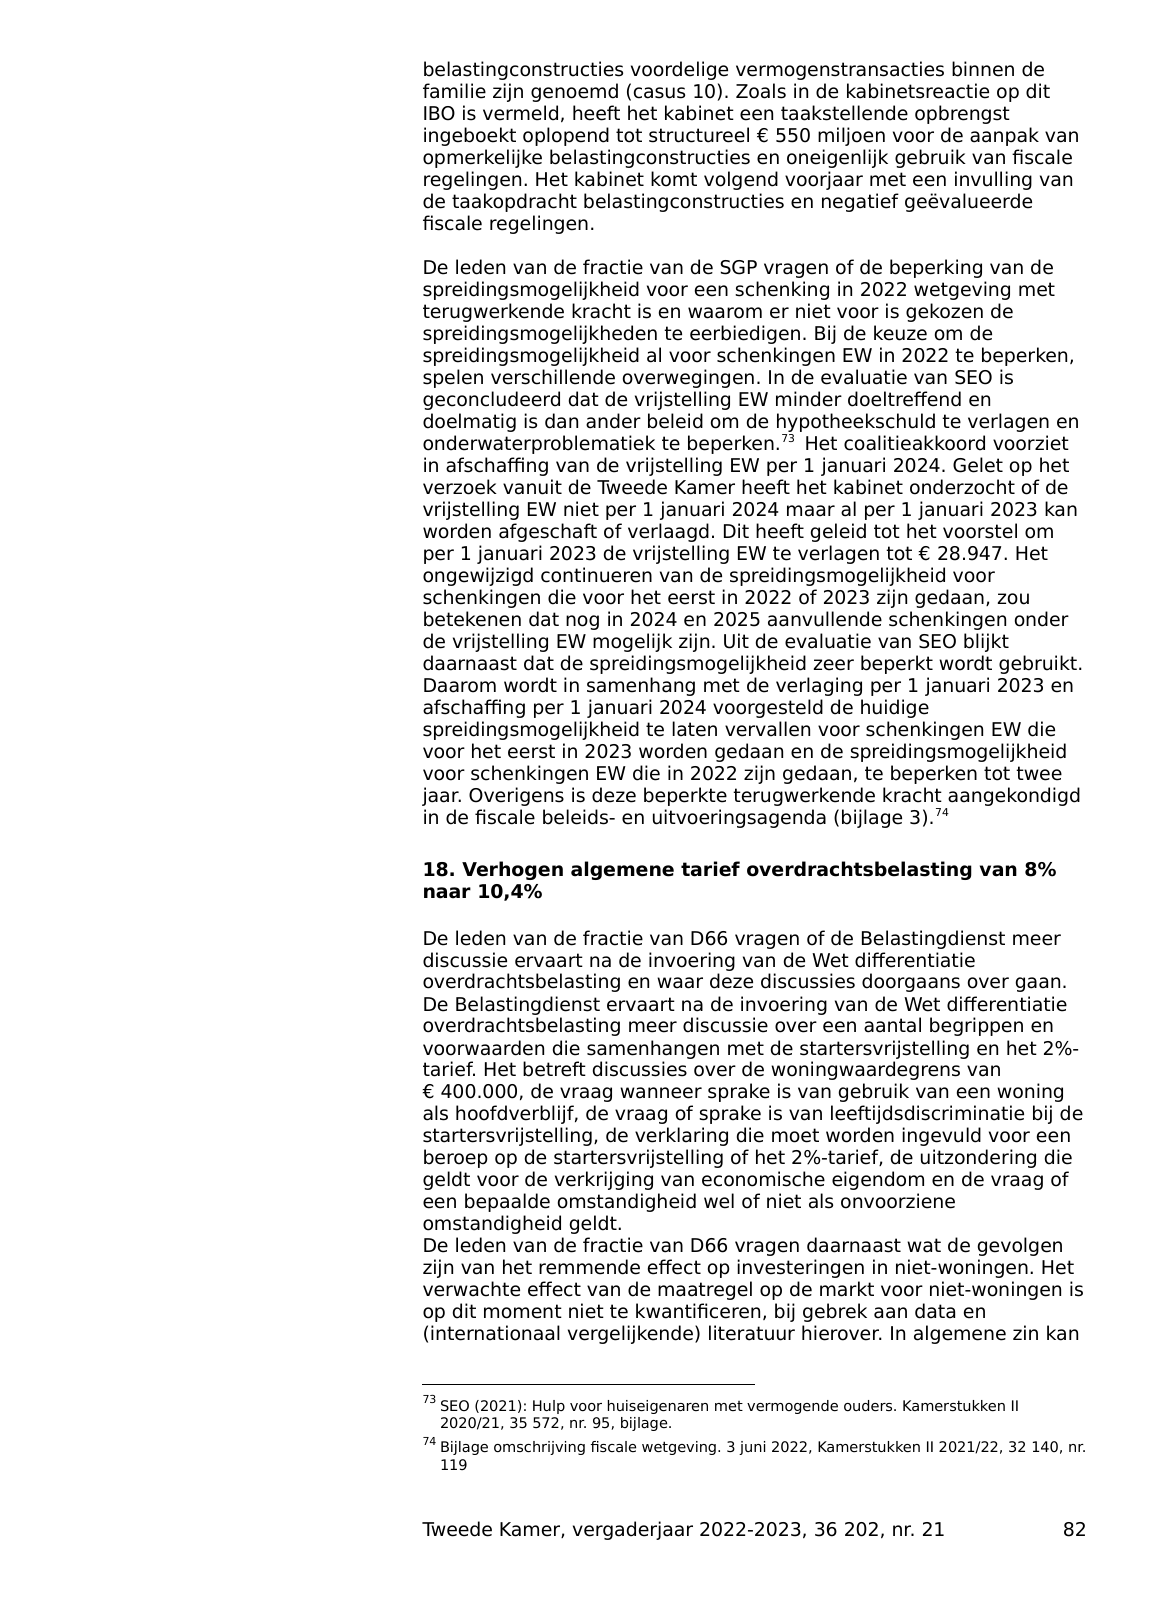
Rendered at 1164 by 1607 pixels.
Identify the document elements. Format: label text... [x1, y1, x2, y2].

text SEO (2021): Hulp voor huiseigenaren met vermogende ouders. Kamerstukken II 2020/21, 35 572, nr. 95, bijlage. [422, 1393, 1087, 1432]
text De leden van de fractie van de SGP vragen of de beperking van de spreidingsmogelijkheid voor een schenking in 2022 wetgeving met terugwerkende kracht is en waarom er niet voor is gekozen de spreidingsmogelijkheden te eerbiedigen. Bij de keuze om de spreidingsmogelijkheid al voor schenkingen EW in 2022 te beperken, spelen verschillende overwegingen. In de evaluatie van SEO is geconcludeerd dat de vrijstelling EW minder doeltreffend en doelmatig is dan ander beleid om de hypotheekschuld te verlagen en onderwaterproblematiek te beperken. Het coalitieakkoord voorziet in afschaffing van de vrijstelling EW per 1 januari 2024. Gelet op het verzoek vanuit de Tweede Kamer heeft het kabinet onderzocht of de vrijstelling EW niet per 1 januari 2024 maar al per 1 januari 2023 kan worden afgeschaft of verlaagd. Dit heeft geleid tot het voorstel om per 1 januari 2023 de vrijstelling EW te verlagen tot € 28.947. Het ongewijzigd continueren van de spreidingsmogelijkheid voor schenkingen die voor het eerst in 2022 of 2023 zijn gedaan, zou betekenen dat nog in 2024 en 2025 aanvullende schenkingen onder de vrijstelling EW mogelijk zijn. Uit de evaluatie van SEO blijkt daarnaast dat de spreidingsmogelijkheid zeer beperkt wordt gebruikt. Daarom wordt in samenhang met de verlaging per 1 januari 2023 en afschaffing per 1 januari 2024 voorgesteld de huidige spreidingsmogelijkheid te laten vervallen voor schenkingen EW die voor het eerst in 2023 worden gedaan en de spreidingsmogelijkheid voor schenkingen EW die in 2022 zijn gedaan, te beperken tot twee jaar. Overigens is deze beperkte terugwerkende kracht aangekondigd in de fiscale beleids- en uitvoeringsagenda (bijlage 3). [422, 257, 1087, 828]
subtitle 18. Verhogen algemene tarief overdrachtsbelasting van 8% naar 10,4% [422, 858, 1087, 902]
text De leden van de fractie van D66 vragen daarnaast wat de gevolgen zijn van het remmende effect op investeringen in niet-woningen. Het verwachte effect van de maatregel op de markt voor niet-woningen is op dit moment niet te kwantificeren, bij gebrek aan data en (internationaal vergelijkende) literatuur hierover. In algemene zin kan [422, 1235, 1087, 1345]
text Bijlage omschrijving fiscale wetgeving. 3 juni 2022, Kamerstukken II 2021/22, 32 140, nr. 119 [422, 1435, 1087, 1474]
text De leden van de fractie van D66 vragen of de Belastingdienst meer discussie ervaart na de invoering van de Wet differentiatie overdrachtsbelasting en waar deze discussies doorgaans over gaan. De Belastingdienst ervaart na de invoering van de Wet differentiatie overdrachtsbelasting meer discussie over een aantal begrippen en voorwaarden die samenhangen met de startersvrijstelling en het 2%-tarief. Het betreft discussies over de woningwaardegrens van € 400.000, de vraag wanneer sprake is van gebruik van een woning als hoofdverblijf, de vraag of sprake is van leeftijdsdiscriminatie bij de startersvrijstelling, de verklaring die moet worden ingevuld voor een beroep op de startersvrijstelling of het 2%-tarief, de uitzondering die geldt voor de verkrijging van economische eigendom en de vraag of een bepaalde omstandigheid wel of niet als onvoorziene omstandigheid geldt. [422, 927, 1087, 1235]
text belastingconstructies voordelige vermogenstransacties binnen de familie zijn genoemd (casus 10). Zoals in de kabinetsreactie op dit IBO is vermeld, heeft het kabinet een taakstellende opbrengst ingeboekt oplopend tot structureel € 550 miljoen voor de aanpak van opmerkelijke belastingconstructies en oneigenlijk gebruik van fiscale regelingen. Het kabinet komt volgend voorjaar met een invulling van de taakopdracht belastingconstructies en negatief geëvalueerde fiscale regelingen. [422, 59, 1087, 235]
